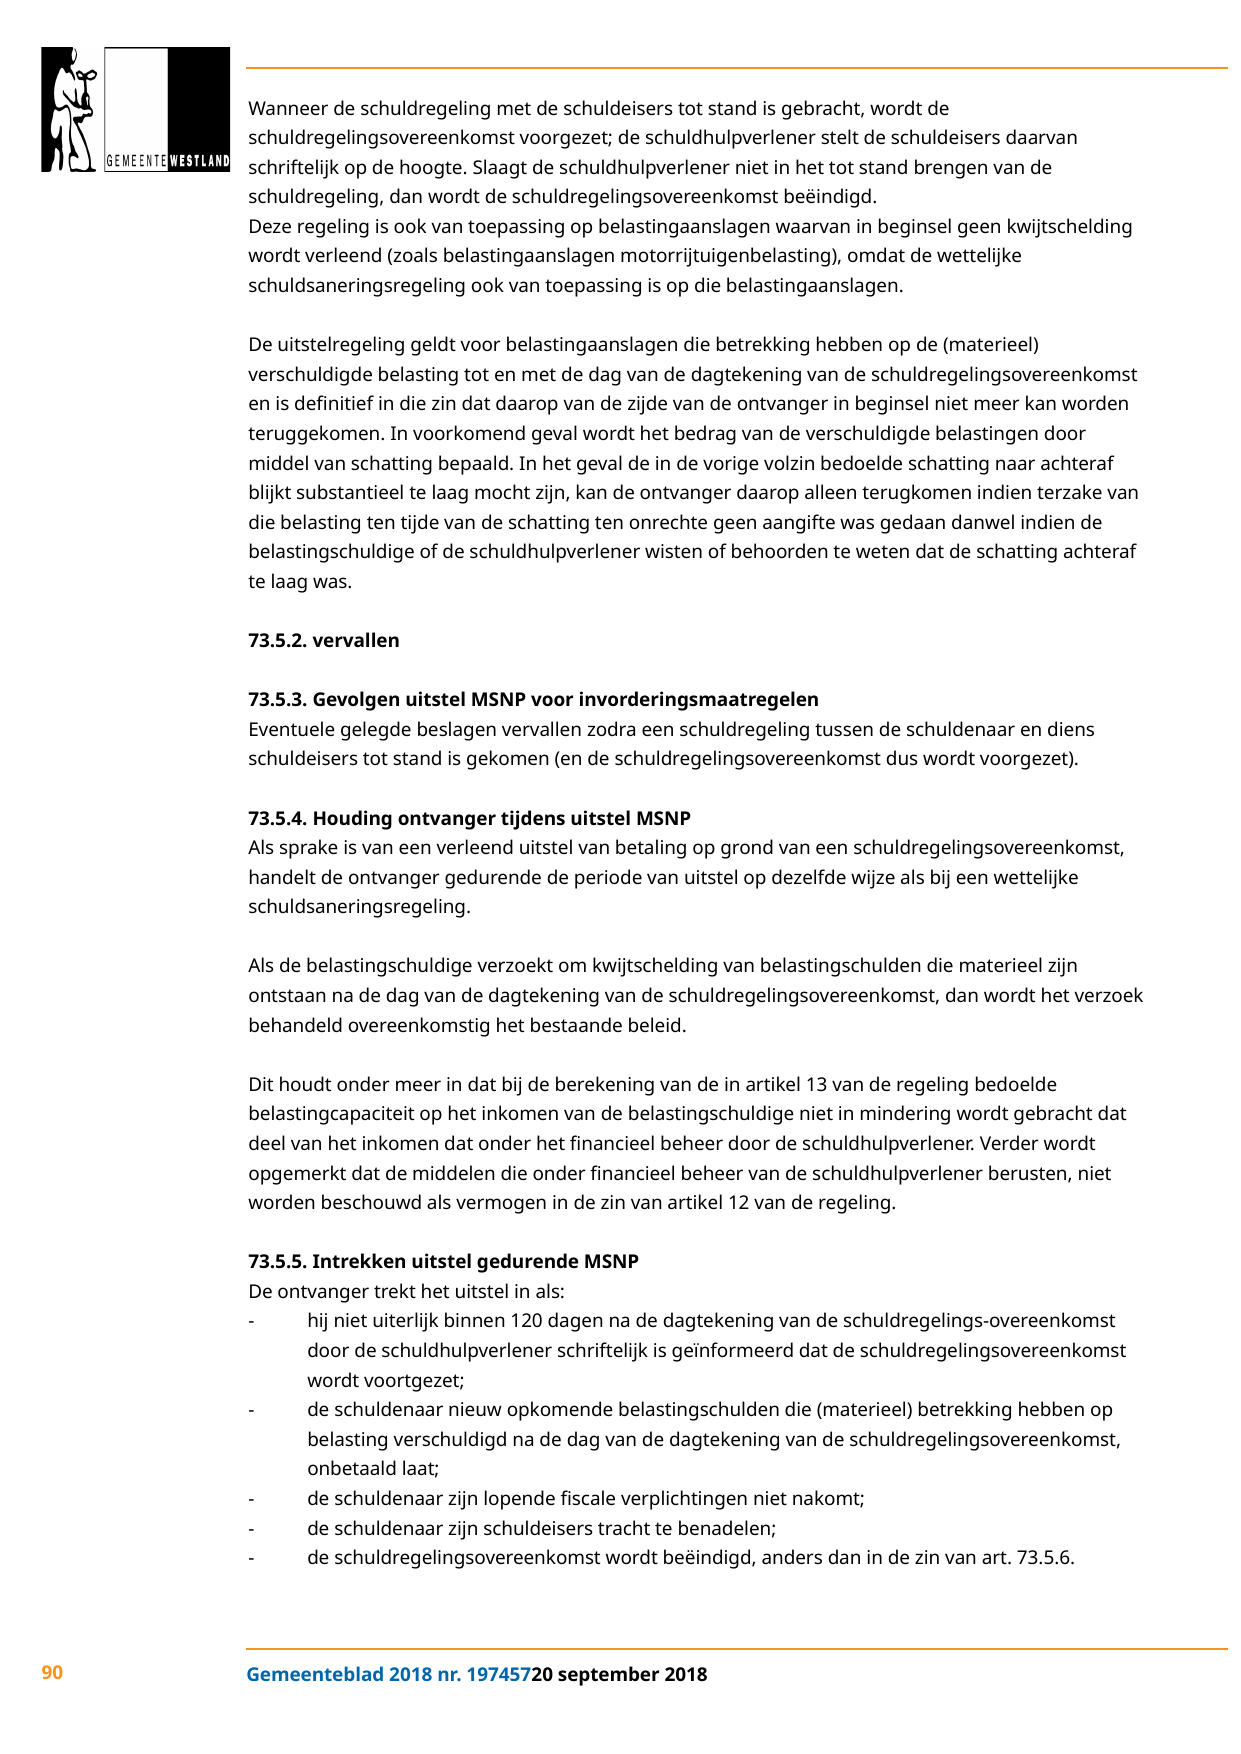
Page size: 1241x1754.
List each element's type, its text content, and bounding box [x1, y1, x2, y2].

list de schuldregelingsovereenkomst wordt beëindigd, anders dan in de zin van art. 73.5.6. [248, 1544, 1152, 1570]
text Wanneer de schuldregeling met de schuldeisers tot stand is gebracht, wordt de schuldregelingsovereenkomst voorgezet; de schuldhulpverlener stelt de schuldeisers daarvan schriftelijk op de hoogte. Slaagt de schuldhulpverlener niet in het tot stand brengen van de schuldregeling, dan wordt de schuldregelingsovereenkomst beëindigd. [248, 95, 1152, 209]
list de schuldenaar nieuw opkomende belastingschulden die (materieel) betrekking hebben op belasting verschuldigd na de dag van de dagtekening van de schuldregelingsovereenkomst, onbetaald laat; [248, 1396, 1152, 1481]
text 73.5.2. vervallen [248, 627, 1152, 653]
text De ontvanger trekt het uitstel in als: [248, 1278, 1152, 1304]
text Dit houdt onder meer in dat bij de berekening van de in artikel 13 van de regeling bedoelde belastingcapaciteit op het inkomen van de belastingschuldige niet in mindering wordt gebracht dat deel van het inkomen dat onder het financieel beheer door de schuldhulpverlener. Verder wordt opgemerkt dat de middelen die onder financieel beheer van de schuldhulpverlener berusten, niet worden beschouwd als vermogen in de zin van artikel 12 van de regeling. [248, 1071, 1152, 1215]
text 73.5.4. Houding ontvanger tijdens uitstel MSNP [248, 805, 1152, 831]
list hij niet uiterlijk binnen 120 dagen na de dagtekening van de schuldregelings-overeenkomst door de schuldhulpverlener schriftelijk is geïnformeerd dat de schuldregelingsovereenkomst wordt voortgezet; [248, 1308, 1152, 1393]
text De uitstelregeling geldt voor belastingaanslagen die betrekking hebben op de (materieel) verschuldigde belasting tot en met de dag van de dagtekening van de schuldregelingsovereenkomst en is definitief in die zin dat daarop van de zijde van de ontvanger in beginsel niet meer kan worden teruggekomen. In voorkomend geval wordt het bedrag van de verschuldigde belastingen door middel van schatting bepaald. In het geval de in de vorige volzin bedoelde schatting naar achteraf blijkt substantieel te laag mocht zijn, kan de ontvanger daarop alleen terugkomen indien terzake van die belasting ten tijde van de schatting ten onrechte geen aangifte was gedaan danwel indien de belastingschuldige of de schuldhulpverlener wisten of behoorden te weten dat de schatting achteraf te laag was. [248, 331, 1152, 594]
picture [41, 47, 231, 172]
text Deze regeling is ook van toepassing op belastingaanslagen waarvan in beginsel geen kwijtschelding wordt verleend (zoals belastingaanslagen motorrijtuigenbelasting), omdat de wettelijke schuldsaneringsregeling ook van toepassing is op die belastingaanslagen. [248, 213, 1152, 298]
text 73.5.3. Gevolgen uitstel MSNP voor invorderingsmaatregelen [248, 686, 1152, 712]
list de schuldenaar zijn schuldeisers tracht te benadelen; [248, 1515, 1152, 1541]
text Als sprake is van een verleend uitstel van betaling op grond van een schuldregelingsovereenkomst, handelt de ontvanger gedurende de periode van uitstel op dezelfde wijze als bij een wettelijke schuldsaneringsregeling. [248, 834, 1152, 919]
text Eventuele gelegde beslagen vervallen zodra een schuldregeling tussen de schuldenaar en diens schuldeisers tot stand is gekomen (en de schuldregelingsovereenkomst dus wordt voorgezet). [248, 716, 1152, 771]
text 73.5.5. Intrekken uitstel gedurende MSNP [248, 1248, 1152, 1274]
text Als de belastingschuldige verzoekt om kwijtschelding van belastingschulden die materieel zijn ontstaan na de dag van de dagtekening van de schuldregelingsovereenkomst, dan wordt het verzoek behandeld overeenkomstig het bestaande beleid. [248, 953, 1152, 1038]
list de schuldenaar zijn lopende fiscale verplichtingen niet nakomt; [248, 1485, 1152, 1511]
